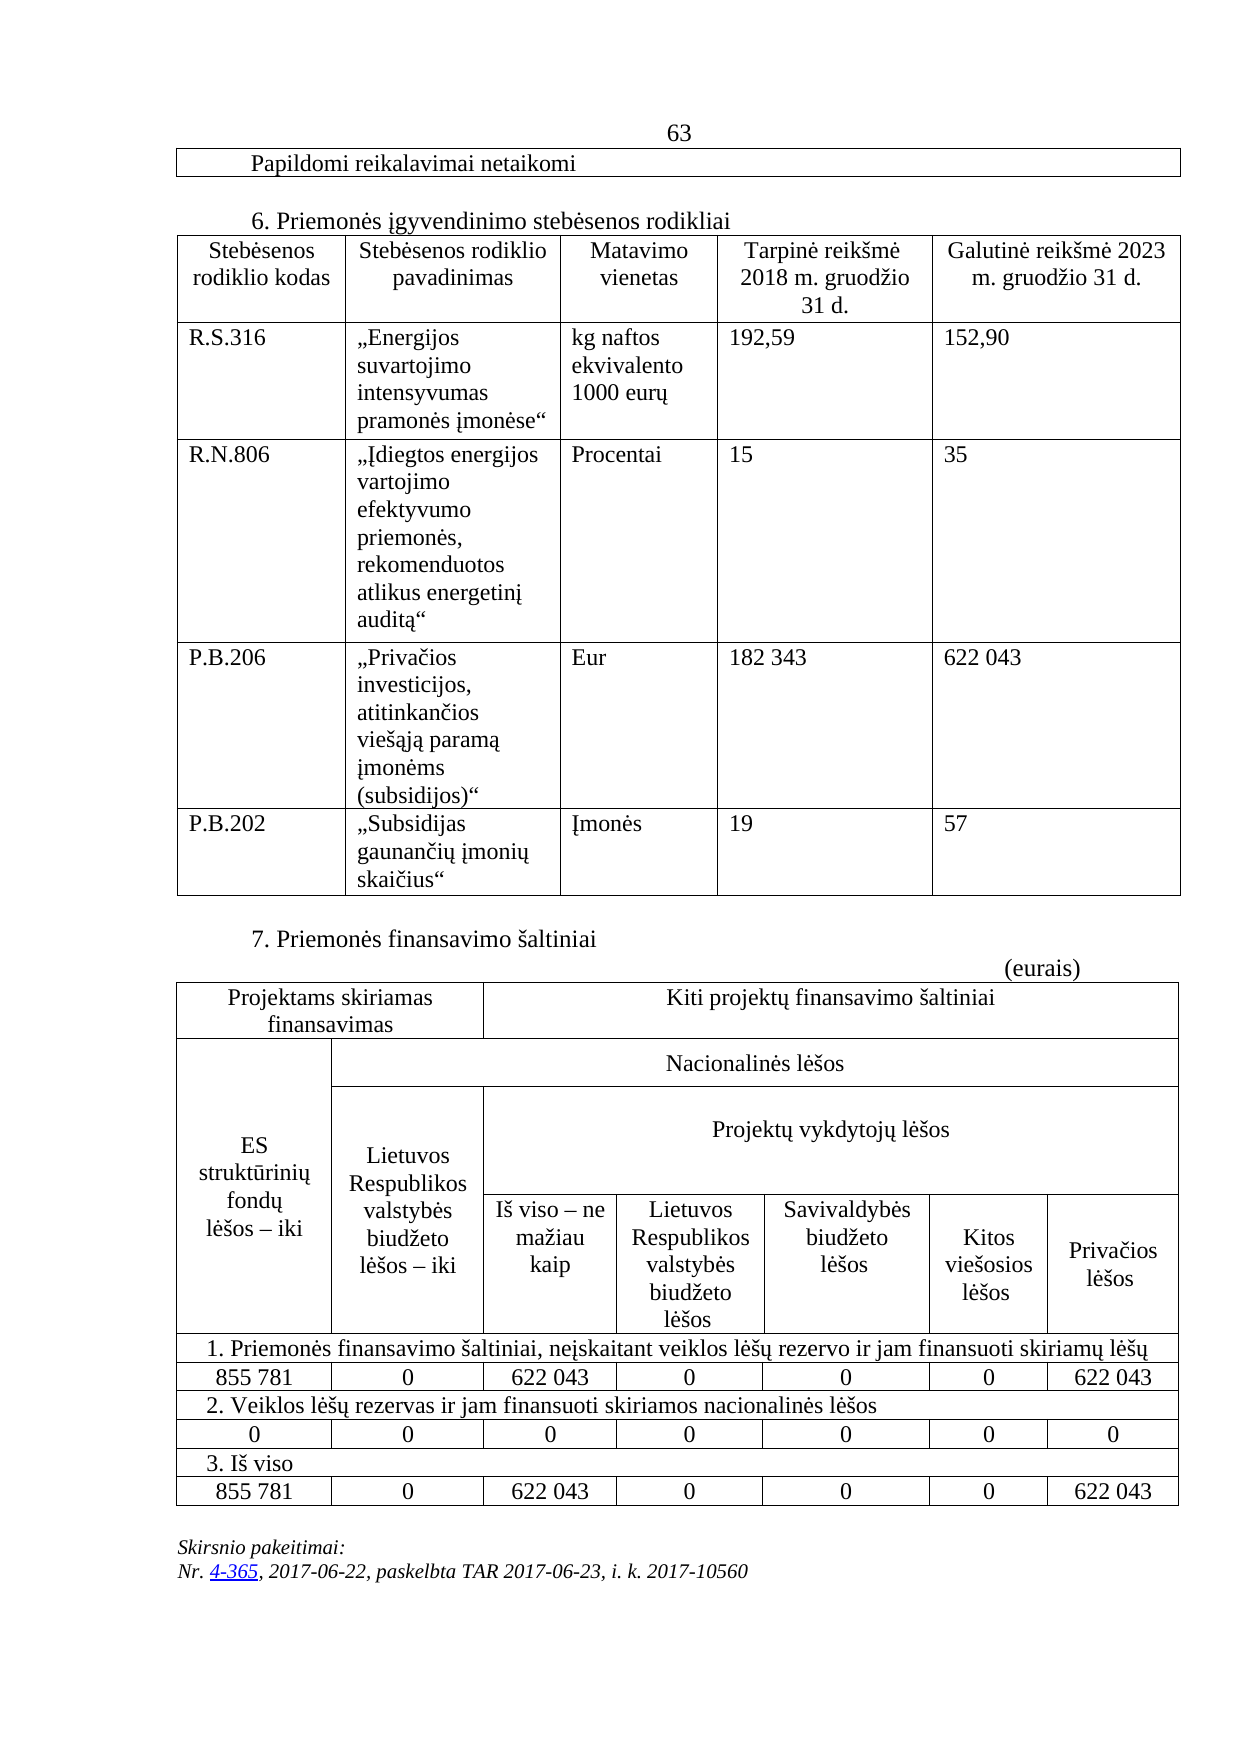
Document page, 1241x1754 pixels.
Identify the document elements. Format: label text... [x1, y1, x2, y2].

table_cell ES struktūrinių fondų lėšos – iki [177, 1039, 331, 1333]
table_cell Įmonės [561, 809, 717, 894]
table_cell Lietuvos Respublikos valstybės biudžeto lėšos [617, 1195, 764, 1333]
table_cell Iš viso – ne mažiau kaip [484, 1195, 616, 1333]
table_cell 622 043 [1048, 1363, 1178, 1390]
table_cell 19 [718, 809, 932, 894]
table_cell „Privačios investicijos, atitinkančios viešąją paramą įmonėms (subsidijos)“ [346, 643, 560, 808]
table_cell 0 [617, 1420, 762, 1447]
table_cell 622 043 [484, 1477, 616, 1505]
table_header Papildomi reikalavimai netaikomi [177, 149, 1180, 176]
text 6. Priemonės įgyvendinimo stebėsenos rodikliai [177, 206, 1181, 235]
table_cell 622 043 [1048, 1477, 1178, 1505]
table_cell „Energijos suvartojimo intensyvumas pramonės įmonėse“ [346, 323, 560, 439]
table_cell „Įdiegtos energijos vartojimo efektyvumo priemonės, rekomenduotos atlikus energetinį auditą“ [346, 440, 560, 642]
table_cell 0 [930, 1420, 1047, 1447]
table_cell 622 043 [933, 643, 1180, 808]
table_cell 0 [332, 1477, 483, 1505]
table_cell 1. Priemonės finansavimo šaltiniai, neįskaitant veiklos lėšų rezervo ir jam finansuoti skiriamų lėšų [177, 1334, 1178, 1362]
table_cell Lietuvos Respublikos valstybės biudžeto lėšos – iki [332, 1087, 483, 1333]
table_cell 35 [933, 440, 1180, 642]
table_cell 0 [1048, 1420, 1178, 1447]
table_cell 15 [718, 440, 932, 642]
table_cell 0 [763, 1363, 929, 1390]
table_cell 0 [617, 1477, 762, 1505]
text (eurais) [177, 953, 1181, 982]
table_cell 0 [177, 1420, 331, 1447]
table_cell Eur [561, 643, 717, 808]
table_header Stebėsenos rodiklio kodas [178, 236, 345, 322]
table_cell Privačios lėšos [1048, 1195, 1178, 1333]
table_cell 622 043 [484, 1363, 616, 1390]
table_cell 0 [332, 1363, 483, 1390]
table_cell Nacionalinės lėšos [332, 1039, 1178, 1086]
table_cell 855 781 [177, 1477, 331, 1505]
table_cell 0 [332, 1420, 483, 1447]
table_cell kg naftos ekvivalento 1000 eurų [561, 323, 717, 439]
table_cell 0 [763, 1477, 929, 1505]
table_cell 0 [930, 1477, 1047, 1505]
table_cell 855 781 [177, 1363, 331, 1390]
table_cell Procentai [561, 440, 717, 642]
table_header Kiti projektų finansavimo šaltiniai [484, 983, 1178, 1038]
table_header Projektams skiriamas finansavimas [177, 983, 483, 1038]
table_cell 57 [933, 809, 1180, 894]
table_cell 152,90 [933, 323, 1180, 439]
table_cell Kitos viešosios lėšos [930, 1195, 1047, 1333]
table_header Galutinė reikšmė 2023 m. gruodžio 31 d. [933, 236, 1180, 322]
table_cell P.B.206 [178, 643, 345, 808]
table_cell Projektų vykdytojų lėšos [484, 1087, 1178, 1194]
table_cell P.B.202 [178, 809, 345, 894]
table_cell R.N.806 [178, 440, 345, 642]
table_cell 0 [763, 1420, 929, 1447]
text 7. Priemonės finansavimo šaltiniai [251, 924, 1181, 953]
table_cell 0 [930, 1363, 1047, 1390]
table_cell 3. Iš viso [177, 1449, 1178, 1476]
table_cell Savivaldybės biudžeto lėšos [765, 1195, 929, 1333]
text Nr. 4-365, 2017-06-22, paskelbta TAR 2017-06-23, i. k. 2017-10560 [177, 1559, 1181, 1583]
table_header Tarpinė reikšmė 2018 m. gruodžio 31 d. [718, 236, 932, 322]
table_cell „Subsidijas gaunančių įmonių skaičius“ [346, 809, 560, 894]
table_cell 2. Veiklos lėšų rezervas ir jam finansuoti skiriamos nacionalinės lėšos [177, 1391, 1178, 1419]
table_cell R.S.316 [178, 323, 345, 439]
table_header Matavimo vienetas [561, 236, 717, 322]
table_header Stebėsenos rodiklio pavadinimas [346, 236, 560, 322]
table_cell 182 343 [718, 643, 932, 808]
table_cell 192,59 [718, 323, 932, 439]
text Skirsnio pakeitimai: [177, 1534, 1181, 1559]
table_cell 0 [484, 1420, 616, 1447]
table_cell 0 [617, 1363, 762, 1390]
